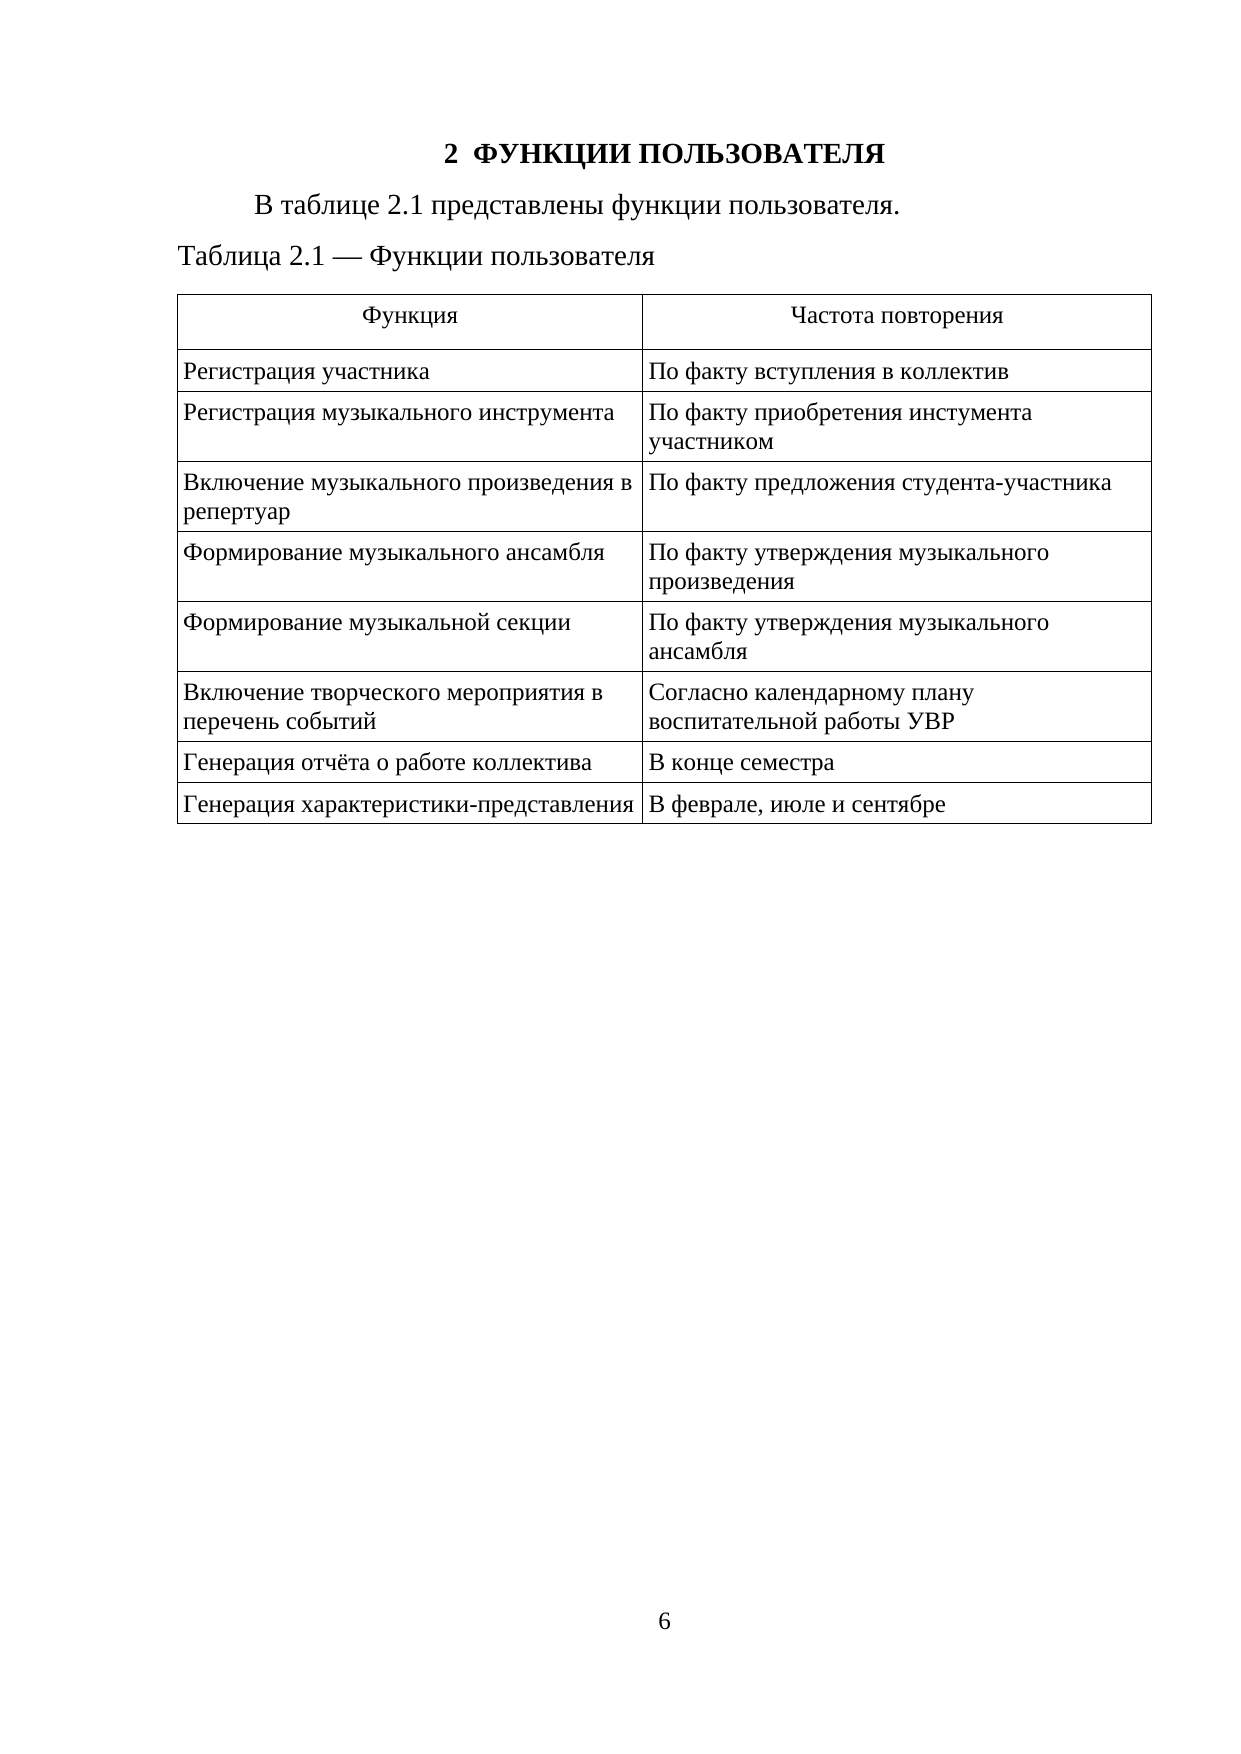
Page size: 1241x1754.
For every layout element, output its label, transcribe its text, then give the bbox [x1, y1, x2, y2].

table_cell Включение музыкального произведения в репертуар [178, 462, 642, 531]
subtitle 2 функции пользователя [177, 136, 1152, 169]
table_header Частота повторения [643, 295, 1151, 349]
table_cell По факту предложения студента-участника [643, 462, 1151, 531]
table_cell Генерация характеристики-представления [178, 783, 642, 823]
table_cell По факту утверждения музыкального ансамбля [643, 602, 1151, 671]
table_cell Генерация отчёта о работе коллектива [178, 742, 642, 782]
table_cell В феврале, июле и сентябре [643, 783, 1151, 823]
table_cell Включение творческого мероприятия в перечень событий [178, 672, 642, 741]
table_cell Регистрация участника [178, 350, 642, 391]
table_cell По факту вступления в коллектив [643, 350, 1151, 391]
table_cell Формирование музыкальной секции [178, 602, 642, 671]
table_cell В конце семестра [643, 742, 1151, 782]
table_cell По факту утверждения музыкального произведения [643, 532, 1151, 601]
table_header Функция [178, 295, 642, 349]
text В таблице 2.1 представлены функции пользователя. [177, 187, 1152, 221]
table_cell Формирование музыкального ансамбля [178, 532, 642, 601]
table_cell Согласно календарному плану воспитательной работы УВР [643, 672, 1151, 741]
table_cell Регистрация музыкального инструмента [178, 392, 642, 461]
text Таблица 2.1 — Функции пользователя [177, 238, 1152, 271]
table_cell По факту приобретения инстумента участником [643, 392, 1151, 461]
